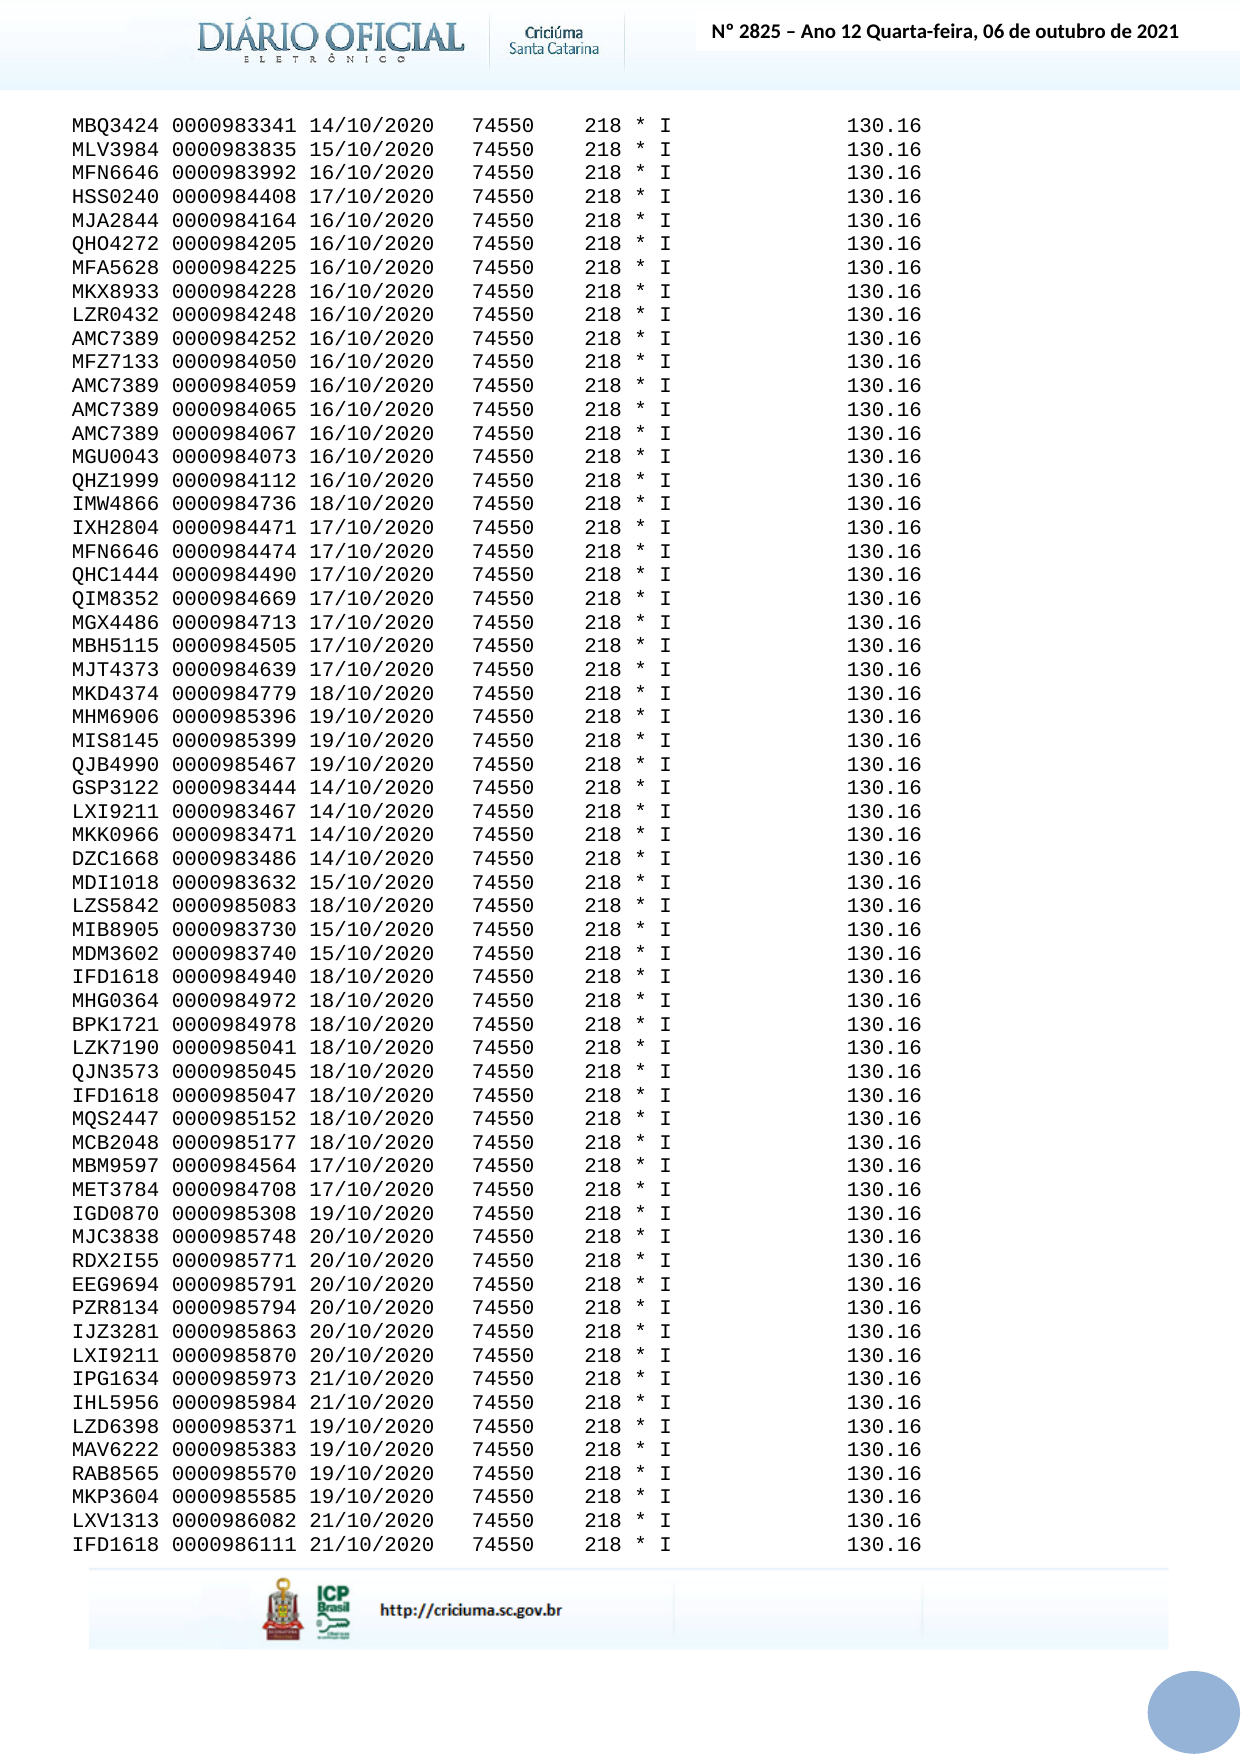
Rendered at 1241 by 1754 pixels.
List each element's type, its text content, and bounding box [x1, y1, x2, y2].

text LZD6398 0000985371 19/10/2020 74550 218 * I 130.16 [59, 1416, 1181, 1439]
text MFN6646 0000984474 17/10/2020 74550 218 * I 130.16 [59, 541, 1181, 564]
text MFN6646 0000983992 16/10/2020 74550 218 * I 130.16 [59, 162, 1181, 186]
text IHL5956 0000985984 21/10/2020 74550 218 * I 130.16 [59, 1392, 1181, 1416]
text HSS0240 0000984408 17/10/2020 74550 218 * I 130.16 [59, 186, 1181, 210]
text MBQ3424 0000983341 14/10/2020 74550 218 * I 130.16 [59, 115, 1181, 139]
text MKP3604 0000985585 19/10/2020 74550 218 * I 130.16 [59, 1487, 1181, 1510]
text QJB4990 0000985467 19/10/2020 74550 218 * I 130.16 [59, 753, 1181, 777]
text MCB2048 0000985177 18/10/2020 74550 218 * I 130.16 [59, 1132, 1181, 1156]
text DZC1668 0000983486 14/10/2020 74550 218 * I 130.16 [59, 848, 1181, 872]
text MKX8933 0000984228 16/10/2020 74550 218 * I 130.16 [59, 281, 1181, 304]
text QJN3573 0000985045 18/10/2020 74550 218 * I 130.16 [59, 1061, 1181, 1084]
text BPK1721 0000984978 18/10/2020 74550 218 * I 130.16 [59, 1014, 1181, 1037]
text AMC7389 0000984067 16/10/2020 74550 218 * I 130.16 [59, 422, 1181, 446]
text MDI1018 0000983632 15/10/2020 74550 218 * I 130.16 [59, 872, 1181, 895]
text QHC1444 0000984490 17/10/2020 74550 218 * I 130.16 [59, 564, 1181, 588]
text IPG1634 0000985973 21/10/2020 74550 218 * I 130.16 [59, 1368, 1181, 1392]
text IXH2804 0000984471 17/10/2020 74550 218 * I 130.16 [59, 517, 1181, 541]
text LZS5842 0000985083 18/10/2020 74550 218 * I 130.16 [59, 895, 1181, 919]
text MJC3838 0000985748 20/10/2020 74550 218 * I 130.16 [59, 1226, 1181, 1250]
text LZR0432 0000984248 16/10/2020 74550 218 * I 130.16 [59, 304, 1181, 328]
text QIM8352 0000984669 17/10/2020 74550 218 * I 130.16 [59, 588, 1181, 612]
text AMC7389 0000984252 16/10/2020 74550 218 * I 130.16 [59, 328, 1181, 352]
text IFD1618 0000986111 21/10/2020 74550 218 * I 130.16 [59, 1534, 1181, 1557]
text MHM6906 0000985396 19/10/2020 74550 218 * I 130.16 [59, 706, 1181, 730]
text IFD1618 0000984940 18/10/2020 74550 218 * I 130.16 [59, 966, 1181, 990]
text LXI9211 0000985870 20/10/2020 74550 218 * I 130.16 [59, 1345, 1181, 1368]
text IFD1618 0000985047 18/10/2020 74550 218 * I 130.16 [59, 1084, 1181, 1108]
text MDM3602 0000983740 15/10/2020 74550 218 * I 130.16 [59, 943, 1181, 966]
text MKD4374 0000984779 18/10/2020 74550 218 * I 130.16 [59, 683, 1181, 706]
text MHG0364 0000984972 18/10/2020 74550 218 * I 130.16 [59, 990, 1181, 1014]
text RAB8565 0000985570 19/10/2020 74550 218 * I 130.16 [59, 1463, 1181, 1487]
text MQS2447 0000985152 18/10/2020 74550 218 * I 130.16 [59, 1108, 1181, 1132]
text IGD0870 0000985308 19/10/2020 74550 218 * I 130.16 [59, 1203, 1181, 1226]
text MET3784 0000984708 17/10/2020 74550 218 * I 130.16 [59, 1179, 1181, 1203]
text AMC7389 0000984059 16/10/2020 74550 218 * I 130.16 [59, 375, 1181, 399]
text LXI9211 0000983467 14/10/2020 74550 218 * I 130.16 [59, 801, 1181, 824]
text MGX4486 0000984713 17/10/2020 74550 218 * I 130.16 [59, 612, 1181, 635]
text PZR8134 0000985794 20/10/2020 74550 218 * I 130.16 [59, 1297, 1181, 1321]
text LZK7190 0000985041 18/10/2020 74550 218 * I 130.16 [59, 1037, 1181, 1061]
text MIB8905 0000983730 15/10/2020 74550 218 * I 130.16 [59, 919, 1181, 943]
text MLV3984 0000983835 15/10/2020 74550 218 * I 130.16 [59, 139, 1181, 162]
text IJZ3281 0000985863 20/10/2020 74550 218 * I 130.16 [59, 1321, 1181, 1345]
text RDX2I55 0000985771 20/10/2020 74550 218 * I 130.16 [59, 1250, 1181, 1274]
text QHO4272 0000984205 16/10/2020 74550 218 * I 130.16 [59, 233, 1181, 257]
text MBM9597 0000984564 17/10/2020 74550 218 * I 130.16 [59, 1156, 1181, 1179]
text LXV1313 0000986082 21/10/2020 74550 218 * I 130.16 [59, 1510, 1181, 1534]
text IMW4866 0000984736 18/10/2020 74550 218 * I 130.16 [59, 493, 1181, 517]
text MAV6222 0000985383 19/10/2020 74550 218 * I 130.16 [59, 1439, 1181, 1463]
text EEG9694 0000985791 20/10/2020 74550 218 * I 130.16 [59, 1274, 1181, 1297]
text QHZ1999 0000984112 16/10/2020 74550 218 * I 130.16 [59, 470, 1181, 493]
text MFZ7133 0000984050 16/10/2020 74550 218 * I 130.16 [59, 352, 1181, 375]
text MGU0043 0000984073 16/10/2020 74550 218 * I 130.16 [59, 446, 1181, 470]
text AMC7389 0000984065 16/10/2020 74550 218 * I 130.16 [59, 399, 1181, 422]
text MFA5628 0000984225 16/10/2020 74550 218 * I 130.16 [59, 257, 1181, 281]
text MJT4373 0000984639 17/10/2020 74550 218 * I 130.16 [59, 659, 1181, 683]
text GSP3122 0000983444 14/10/2020 74550 218 * I 130.16 [59, 777, 1181, 801]
text MJA2844 0000984164 16/10/2020 74550 218 * I 130.16 [59, 210, 1181, 233]
text MKK0966 0000983471 14/10/2020 74550 218 * I 130.16 [59, 824, 1181, 848]
text MBH5115 0000984505 17/10/2020 74550 218 * I 130.16 [59, 635, 1181, 659]
text MIS8145 0000985399 19/10/2020 74550 218 * I 130.16 [59, 730, 1181, 753]
